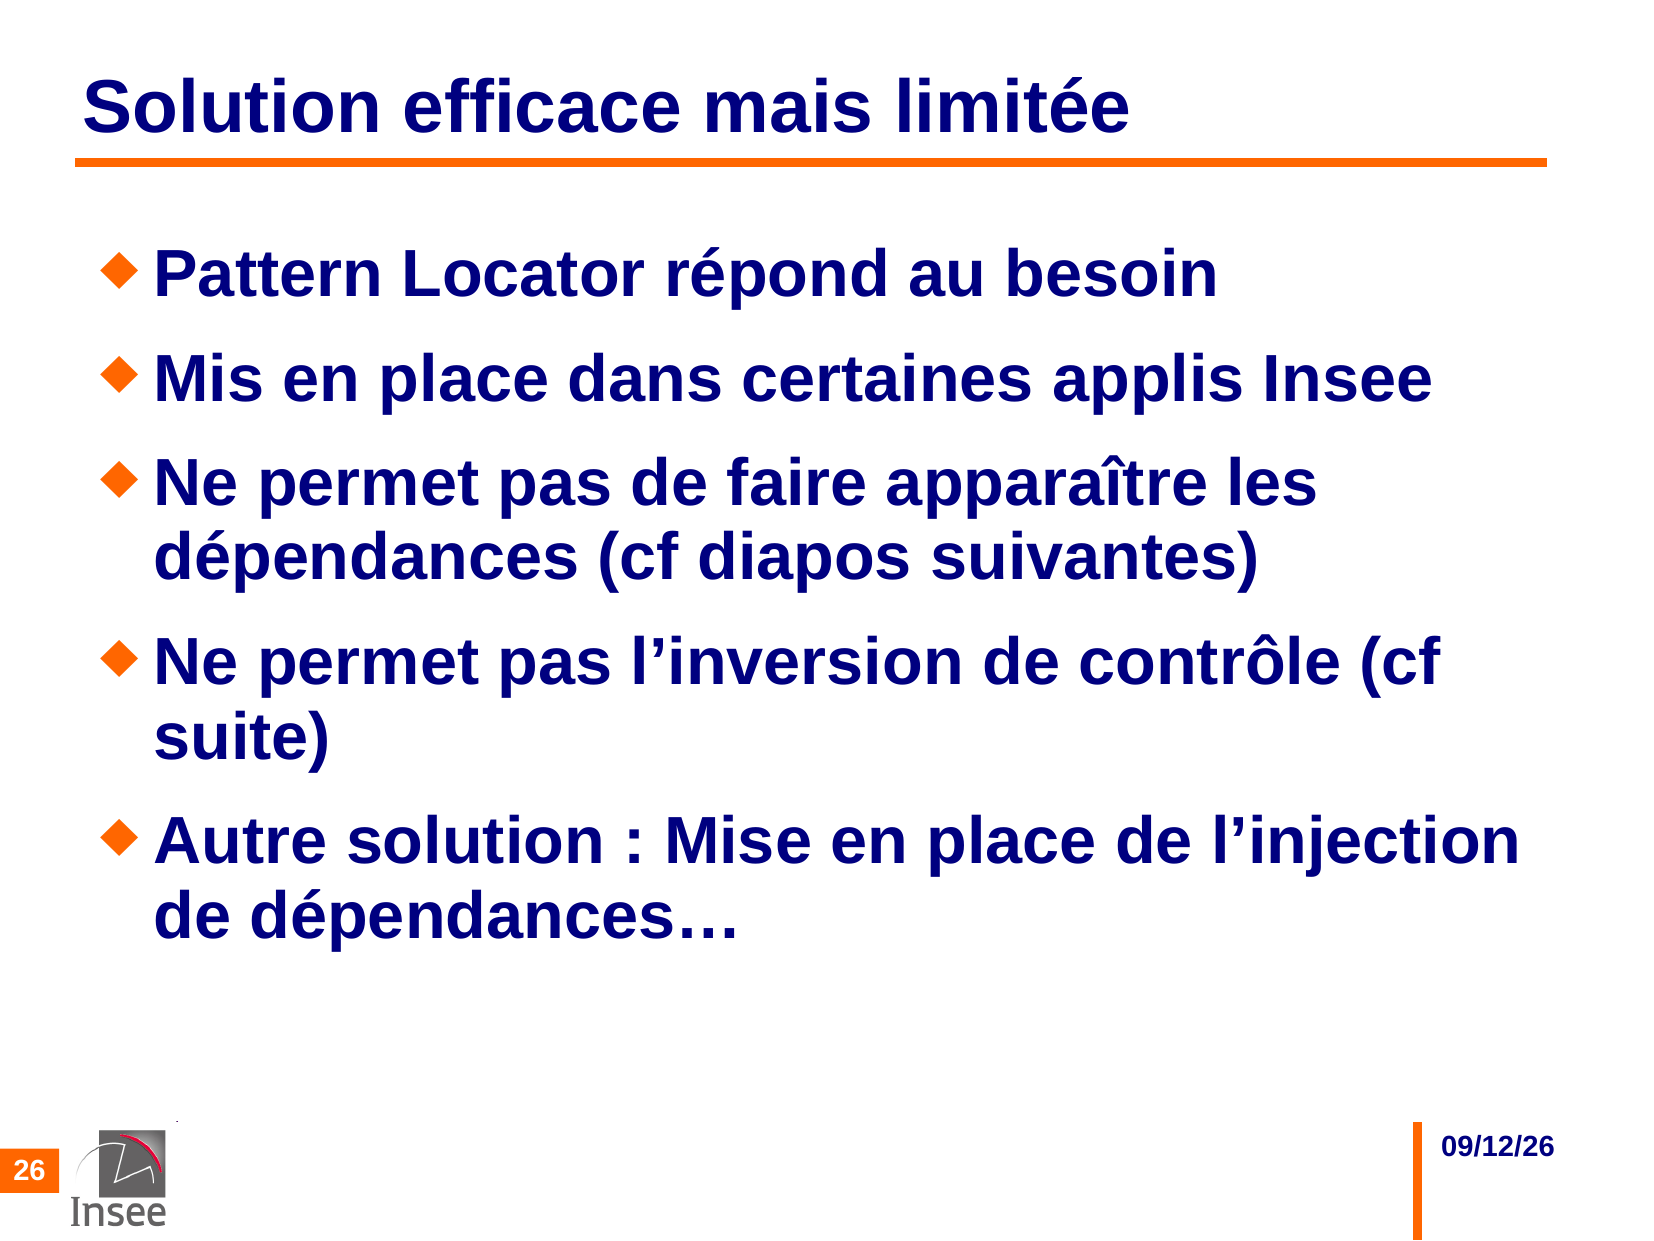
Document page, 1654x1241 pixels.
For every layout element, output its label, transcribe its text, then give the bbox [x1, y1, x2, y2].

list Pattern Locator répond au besoin Mis en place dans certaines applis Insee Ne permet pas de faire apparaître les dépendances (cf diapos suivantes) Ne permet pas l’inversion de contrôle (cf suite) Autre solution : Mise en place de l’injection de dépendances… [82, 236, 1571, 1052]
title Solution efficace mais limitée [82, 49, 1619, 163]
picture [62, 1121, 178, 1241]
